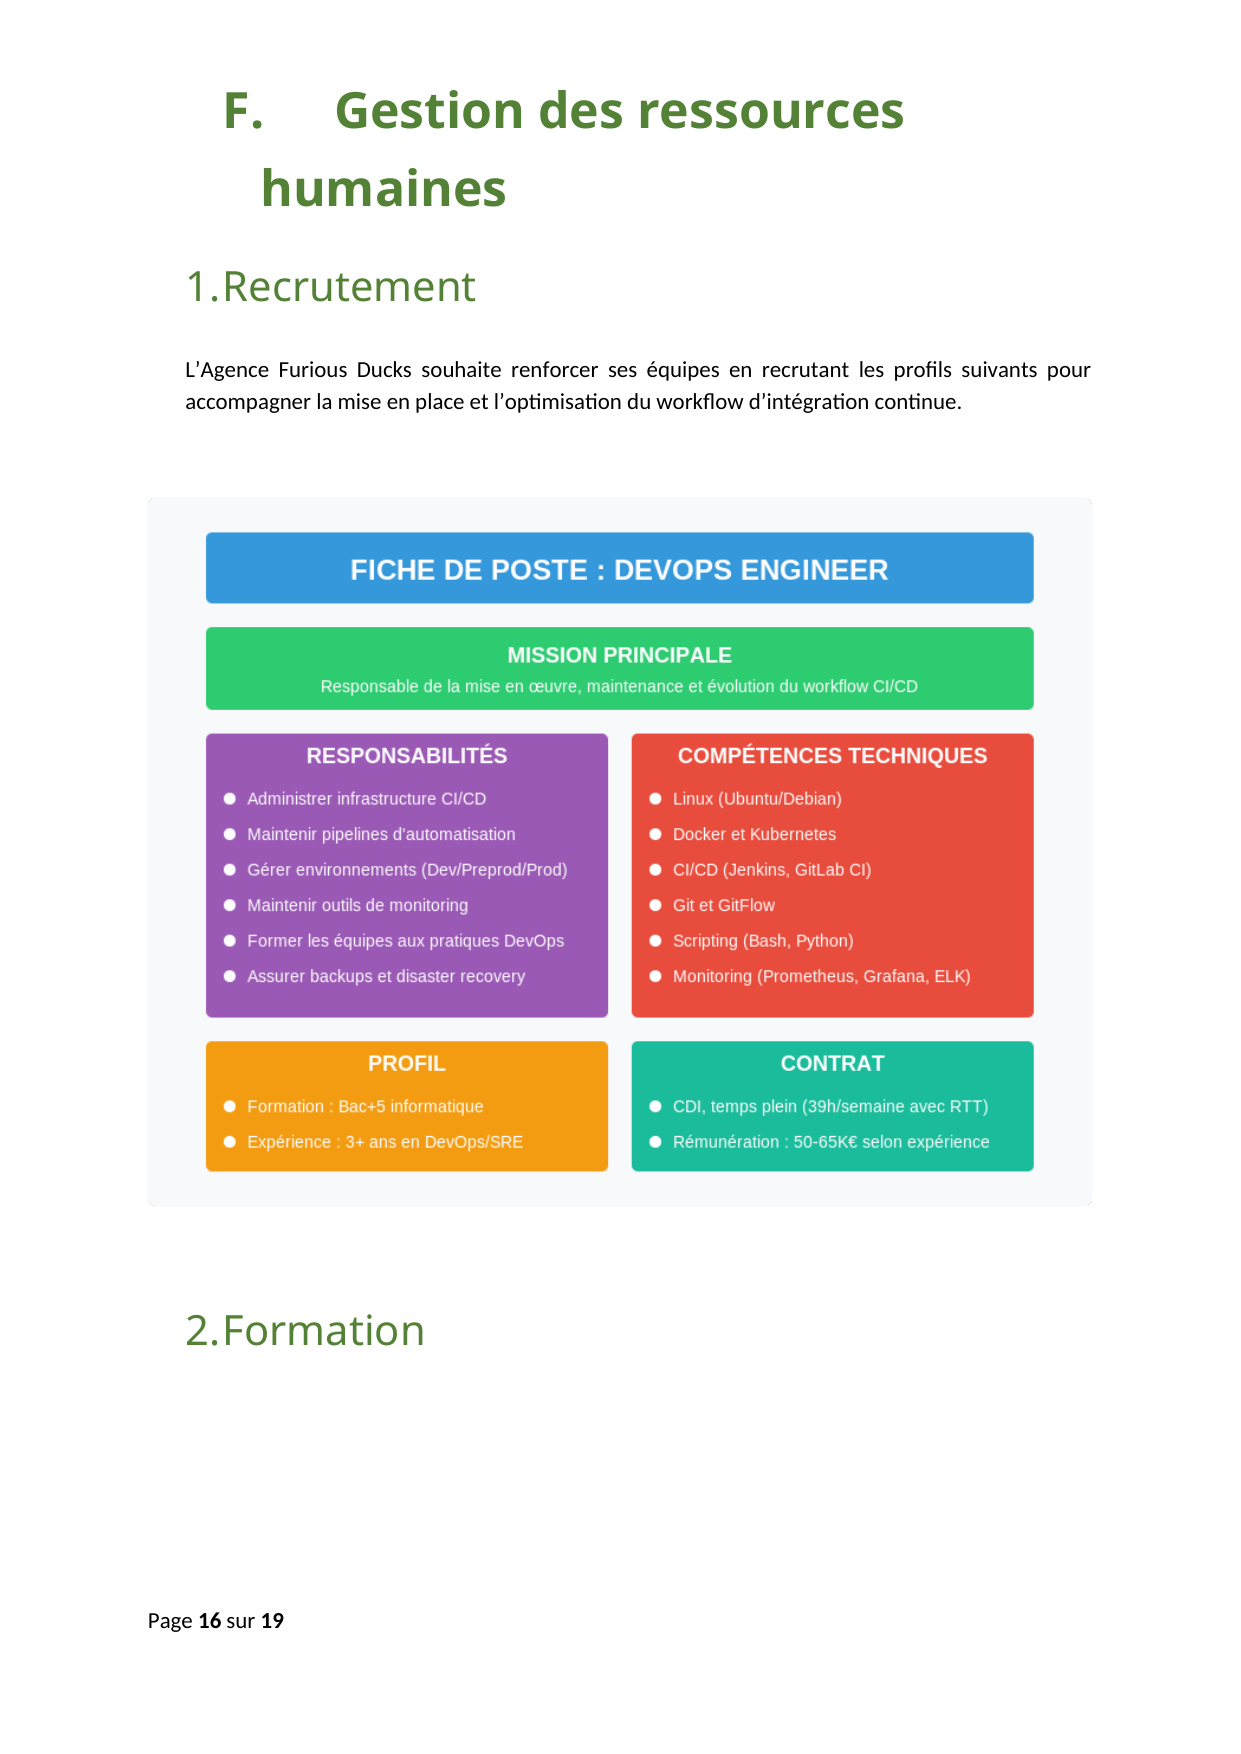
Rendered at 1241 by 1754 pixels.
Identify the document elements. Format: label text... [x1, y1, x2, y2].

text L’Agence Furious Ducks souhaite renforcer ses équipes en recrutant les profils suivants pour accompagner la mise en place et l’optimisation du workflow d’intégration continue. [185, 355, 1093, 415]
list Recrutement [185, 257, 1093, 313]
list Gestion des ressources humaines [223, 75, 1093, 221]
list Formation [185, 1301, 1093, 1358]
